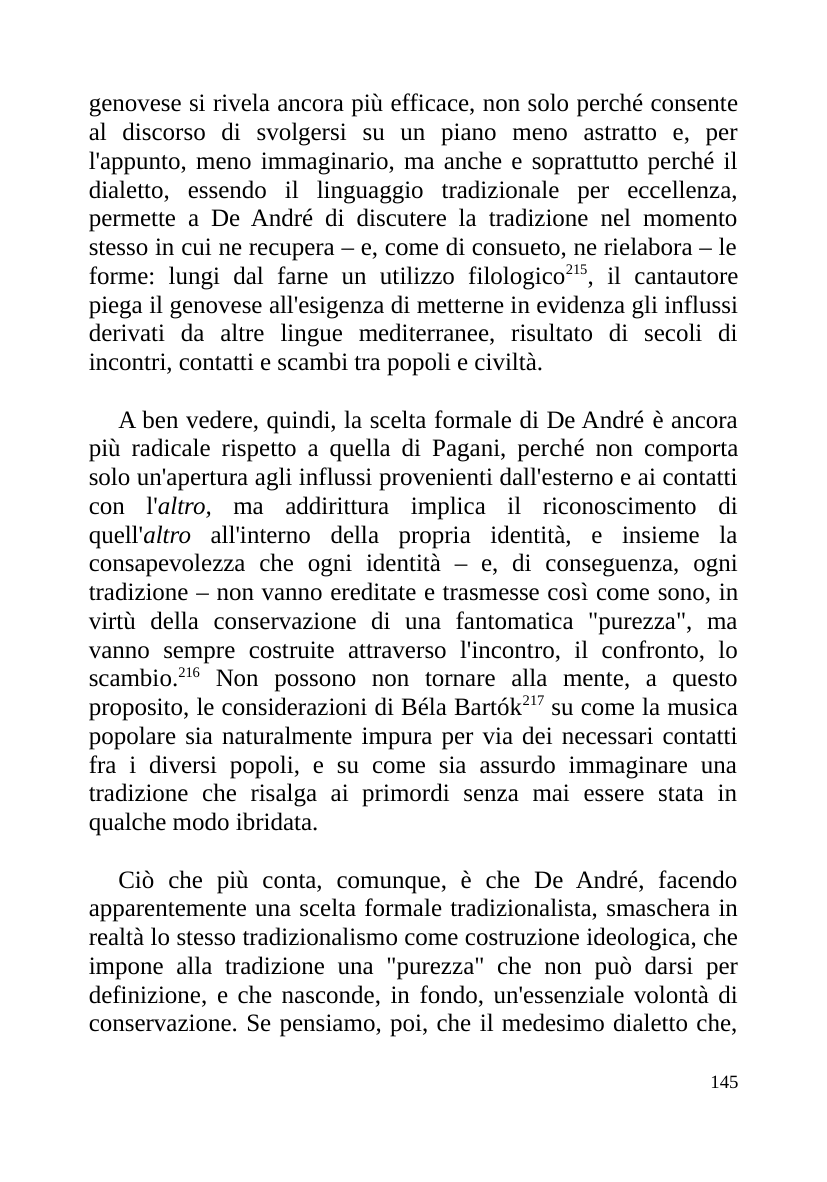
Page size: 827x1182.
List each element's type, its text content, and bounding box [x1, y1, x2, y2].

text A ben vedere, quindi, la scelta formale di De André è ancora più radicale rispetto a quella di Pagani, perché non comporta solo un'apertura agli influssi provenienti dall'esterno e ai contatti con l'altro, ma addirittura implica il riconoscimento di quell'altro all'interno della propria identità, e insieme la consapevolezza che ogni identità – e, di conseguenza, ogni tradizione – non vanno ereditate e trasmesse così come sono, in virtù della conservazione di una fantomatica "purezza", ma vanno sempre costruite attraverso l'incontro, il confronto, lo scambio. Non possono non tornare alla mente, a questo proposito, le considerazioni di Béla Bartók su come la musica popolare sia naturalmente impura per via dei necessari contatti fra i diversi popoli, e su come sia assurdo immaginare una tradizione che risalga ai primordi senza mai essere stata in qualche modo ibridata. [88, 405, 738, 836]
text Ciò che più conta, comunque, è che De André, facendo apparentemente una scelta formale tradizionalista, smaschera in realtà lo stesso tradizionalismo come costruzione ideologica, che impone alla tradizione una "purezza" che non può darsi per definizione, e che nasconde, in fondo, un'essenziale volontà di conservazione. Se pensiamo, poi, che il medesimo dialetto che, [88, 865, 738, 1037]
text genovese si rivela ancora più efficace, non solo perché consente al discorso di svolgersi su un piano meno astratto e, per l'appunto, meno immaginario, ma anche e soprattutto perché il dialetto, essendo il linguaggio tradizionale per eccellenza, permette a De André di discutere la tradizione nel momento stesso in cui ne recupera – e, come di consueto, ne rielabora – le forme: lungi dal farne un utilizzo filologico, il cantautore piega il genovese all'esigenza di metterne in evidenza gli influssi derivati da altre lingue mediterranee, risultato di secoli di incontri, contatti e scambi tra popoli e civiltà. [88, 88, 738, 376]
